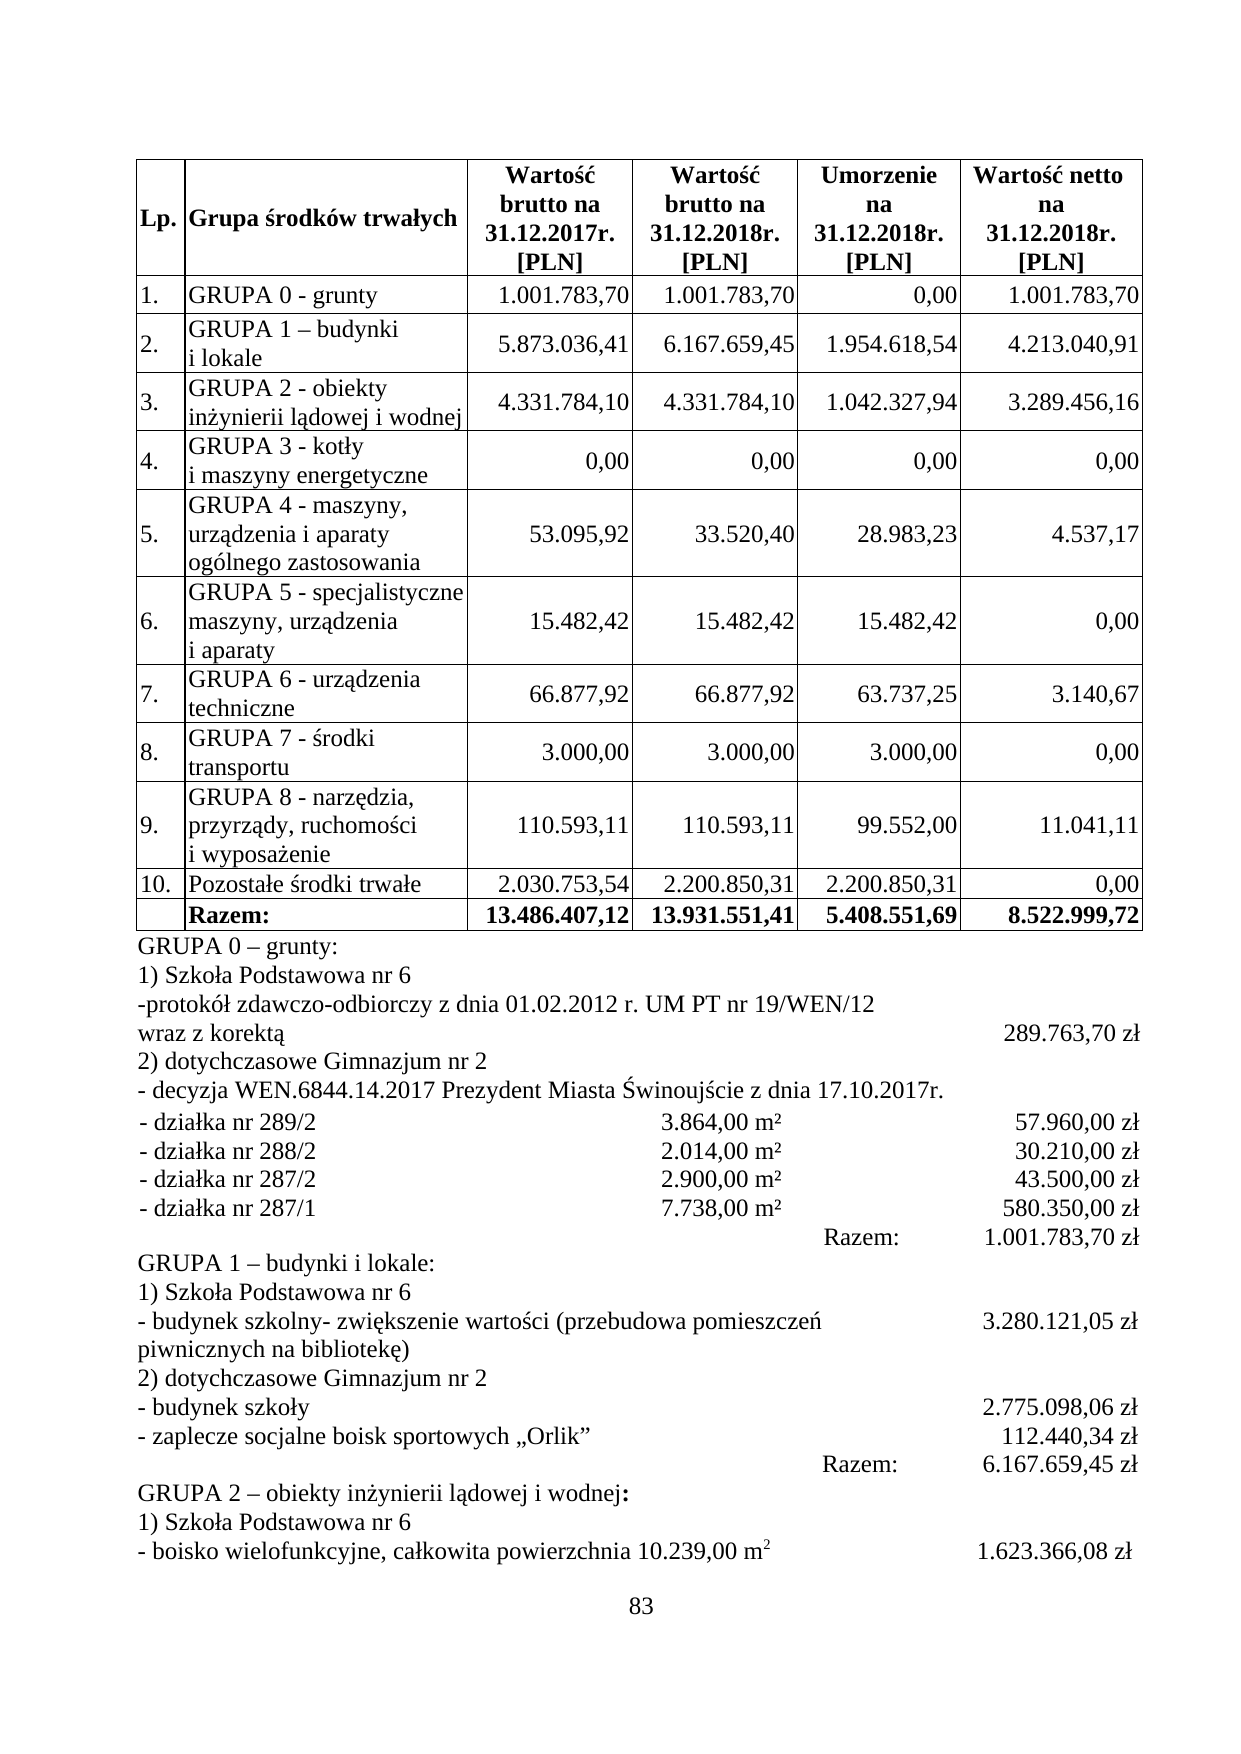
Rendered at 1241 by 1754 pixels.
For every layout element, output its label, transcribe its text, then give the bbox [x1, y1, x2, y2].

table_cell 53.095,92 [468, 490, 632, 576]
text -protokół zdawczo-odbiorczy z dnia 01.02.2012 r. UM PT nr 19/WEN/12 [137, 989, 1145, 1018]
table_cell - budynek szkoły [130, 1392, 905, 1421]
table_cell 110.593,11 [633, 782, 797, 868]
table_cell 3.000,00 [798, 723, 960, 781]
table_cell 580.350,00 zł [789, 1193, 1144, 1222]
table_cell 1.042.327,94 [798, 373, 960, 430]
table_cell 8. [137, 723, 184, 781]
table_cell 1. [137, 276, 184, 313]
table_cell 15.482,42 [468, 577, 632, 663]
table_cell 7.738,00 m² [390, 1193, 789, 1222]
table_cell GRUPA 3 - kotły i maszyny energetyczne [186, 431, 467, 489]
table_cell Pozostałe środki trwałe [186, 869, 467, 898]
table_cell Razem: [186, 899, 467, 930]
table_cell 33.520,40 [633, 490, 797, 576]
table_cell 7. [137, 665, 184, 722]
table_cell GRUPA 0 - grunty [186, 276, 467, 313]
table_cell 0,00 [961, 723, 1142, 781]
table_cell 0,00 [961, 431, 1142, 489]
table_cell GRUPA 2 - obiekty inżynierii lądowej i wodnej [186, 373, 467, 430]
table_cell 4.331.784,10 [468, 373, 632, 430]
table_cell 28.983,23 [798, 490, 960, 576]
table_cell 2.200.850,31 [633, 869, 797, 898]
text - boisko wielofunkcyjne, całkowita powierzchnia 10.239,00 m2 1.623.366,08 zł [137, 1536, 1145, 1564]
text 2) dotychczasowe Gimnazjum nr 2 [137, 1046, 1145, 1075]
table_cell 2.030.753,54 [468, 869, 632, 898]
table_header Wartość brutto na 31.12.2017r. [PLN] [468, 160, 632, 275]
table_cell 11.041,11 [961, 782, 1142, 868]
table_cell 30.210,00 zł [789, 1136, 1144, 1164]
table_cell 4.331.784,10 [633, 373, 797, 430]
table_cell - działka nr 287/1 [132, 1193, 390, 1222]
text GRUPA 0 – grunty: [137, 931, 1145, 960]
table_cell GRUPA 8 - narzędzia, przyrządy, ruchomości i wyposażenie [186, 782, 467, 868]
table_cell 2.200.850,31 [798, 869, 960, 898]
table_cell 0,00 [798, 431, 960, 489]
table_cell [137, 899, 184, 930]
table_cell GRUPA 1 – budynki i lokale [186, 314, 467, 372]
table_cell 3. [137, 373, 184, 430]
table_cell 5. [137, 490, 184, 576]
table_cell 2.014,00 m² [390, 1136, 789, 1164]
table_cell 5.408.551,69 [798, 899, 960, 930]
table_cell 0,00 [798, 276, 960, 313]
table_cell 15.482,42 [798, 577, 960, 663]
table_cell 2. [137, 314, 184, 372]
table_cell 110.593,11 [468, 782, 632, 868]
text GRUPA 2 – obiekty inżynierii lądowej i wodnej: [137, 1478, 1145, 1507]
table_cell 0,00 [961, 577, 1142, 663]
table_cell 2.775.098,06 zł [905, 1392, 1145, 1421]
table_cell 3.289.456,16 [961, 373, 1142, 430]
table_cell - działka nr 287/2 [132, 1165, 390, 1193]
table_cell 15.482,42 [633, 577, 797, 663]
table_header 57.960,00 zł [789, 1107, 1144, 1136]
text GRUPA 1 – budynki i lokale: [137, 1104, 1145, 1277]
table_cell 8.522.999,72 [961, 899, 1142, 930]
text - decyzja WEN.6844.14.2017 Prezydent Miasta Świnoujście z dnia 17.10.2017r. [137, 1075, 1145, 1104]
table_header 1) Szkoła Podstawowa nr 6 [130, 1277, 905, 1306]
table_cell 13.931.551,41 [633, 899, 797, 930]
text 1) Szkoła Podstawowa nr 6 [137, 960, 1145, 989]
table_cell GRUPA 4 - maszyny, urządzenia i aparaty ogólnego zastosowania [186, 490, 467, 576]
table_cell 1.001.783,70 zł [907, 1222, 1144, 1248]
table_cell 0,00 [633, 431, 797, 489]
table_cell 66.877,92 [633, 665, 797, 722]
table_cell 3.000,00 [633, 723, 797, 781]
table_cell 2) dotychczasowe Gimnazjum nr 2 [130, 1363, 905, 1392]
table_header Lp. [137, 160, 184, 275]
table_header - działka nr 289/2 [132, 1107, 390, 1136]
table_cell 4.537,17 [961, 490, 1142, 576]
table_cell 112.440,34 zł [905, 1421, 1145, 1449]
table_cell - budynek szkolny- zwiększenie wartości (przebudowa pomieszczeń piwnicznych na bibliotekę) [130, 1306, 905, 1363]
table_cell 63.737,25 [798, 665, 960, 722]
text wraz z korektą 289.763,70 zł [137, 1018, 1145, 1046]
table_header Wartość brutto na 31.12.2018r. [PLN] [633, 160, 797, 275]
table_cell 6. [137, 577, 184, 663]
table_cell 3.280.121,05 zł [905, 1306, 1145, 1363]
table_header Umorzenie na 31.12.2018r. [PLN] [798, 160, 960, 275]
table_cell 6.167.659,45 zł [905, 1450, 1145, 1478]
table_cell 9. [137, 782, 184, 868]
table_cell 3.000,00 [468, 723, 632, 781]
table_cell 5.873.036,41 [468, 314, 632, 372]
table_cell [905, 1363, 1145, 1392]
table_cell 99.552,00 [798, 782, 960, 868]
table_header Wartość netto na 31.12.2018r. [PLN] [961, 160, 1142, 275]
text 1) Szkoła Podstawowa nr 6 [137, 1507, 1145, 1536]
table_cell 4. [137, 431, 184, 489]
table_cell GRUPA 6 - urządzenia techniczne [186, 665, 467, 722]
table_cell 1.001.783,70 [961, 276, 1142, 313]
table_cell 0,00 [961, 869, 1142, 898]
table_cell 4.213.040,91 [961, 314, 1142, 372]
table_cell 10. [137, 869, 184, 898]
table_cell Razem: [132, 1222, 907, 1248]
table_cell - zaplecze socjalne boisk sportowych „Orlik” [130, 1421, 905, 1449]
table_cell 1.954.618,54 [798, 314, 960, 372]
table_cell 66.877,92 [468, 665, 632, 722]
table_cell 0,00 [468, 431, 632, 489]
table_header 3.864,00 m² [390, 1107, 789, 1136]
table_cell - działka nr 288/2 [132, 1136, 390, 1164]
table_cell Razem: [130, 1450, 905, 1478]
table_header Grupa środków trwałych [186, 160, 467, 275]
table_cell 2.900,00 m² [390, 1165, 789, 1193]
table_cell 3.140,67 [961, 665, 1142, 722]
table_cell 1.001.783,70 [468, 276, 632, 313]
table_cell GRUPA 7 - środki transportu [186, 723, 467, 781]
table_cell 43.500,00 zł [789, 1165, 1144, 1193]
table_header [905, 1277, 1145, 1306]
table_cell 6.167.659,45 [633, 314, 797, 372]
table_cell GRUPA 5 - specjalistyczne maszyny, urządzenia i aparaty [186, 577, 467, 663]
table_cell 1.001.783,70 [633, 276, 797, 313]
table_cell 13.486.407,12 [468, 899, 632, 930]
